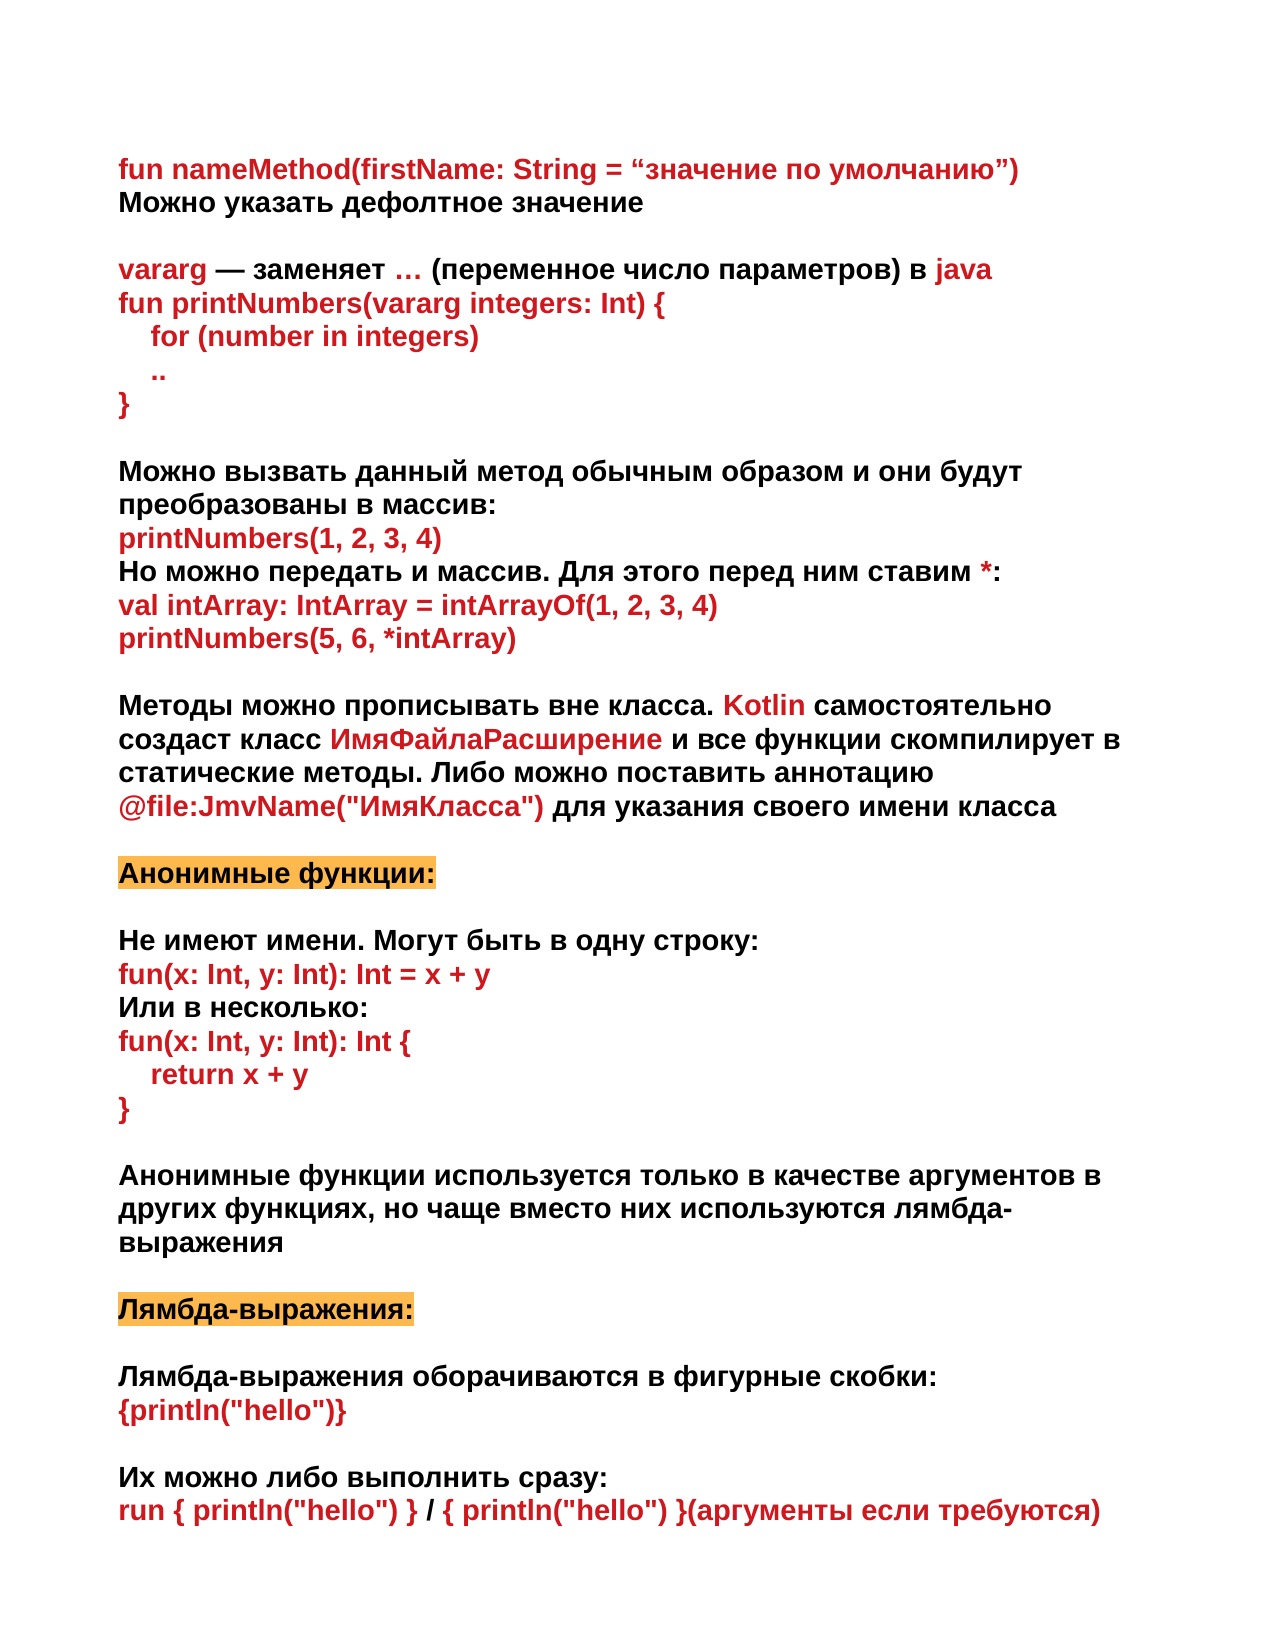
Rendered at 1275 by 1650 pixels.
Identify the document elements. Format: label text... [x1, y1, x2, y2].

text .. [118, 353, 1157, 386]
text for (number in integers) [118, 319, 1157, 353]
text } [118, 1091, 1157, 1124]
text Можно указать дефолтное значение [118, 185, 1157, 219]
text fun(x: Int, y: Int): Int = x + y [118, 957, 1157, 990]
text Не имеют имени. Могут быть в одну строку: [118, 923, 1157, 957]
text fun printNumbers(vararg integers: Int) { [118, 286, 1157, 319]
text Можно вызвать данный метод обычным образом и они будут преобразованы в массив: [118, 453, 1157, 521]
text {println("hello")} [118, 1393, 1157, 1426]
text val intArray: IntArray = intArrayOf(1, 2, 3, 4) [118, 588, 1157, 621]
text vararg — заменяет … (переменное число параметров) в java [118, 252, 1157, 286]
text Лямбда-выражения: [118, 1292, 1157, 1326]
text printNumbers(5, 6, *intArray) [118, 621, 1157, 655]
text printNumbers(1, 2, 3, 4) [118, 521, 1157, 554]
text Лямбда-выражения оборачиваются в фигурные скобки: [118, 1359, 1157, 1393]
text Анонимные функции: [118, 856, 1157, 889]
text } [118, 386, 1157, 420]
text fun(x: Int, y: Int): Int { [118, 1024, 1157, 1057]
text Анонимные функции используется только в качестве аргументов в других функциях, но чаще вместо них используются лямбда-выражения [118, 1158, 1157, 1258]
text Но можно передать и массив. Для этого перед ним ставим *: [118, 554, 1157, 588]
text Или в несколько: [118, 990, 1157, 1024]
text run { println("hello") } / { println("hello") }(аргументы если требуются) [118, 1493, 1157, 1527]
text Методы можно прописывать вне класса. Kotlin самостоятельно создаст класс ИмяФайлаРасширение и все функции скомпилирует в статические методы. Либо можно поставить аннотацию @file:JmvName("ИмяКласса") для указания своего имени класса [118, 688, 1157, 822]
text fun nameMethod(firstName: String = “значение по умолчанию”) [118, 152, 1157, 185]
text Их можно либо выполнить сразу: [118, 1460, 1157, 1493]
text return x + y [118, 1057, 1157, 1091]
